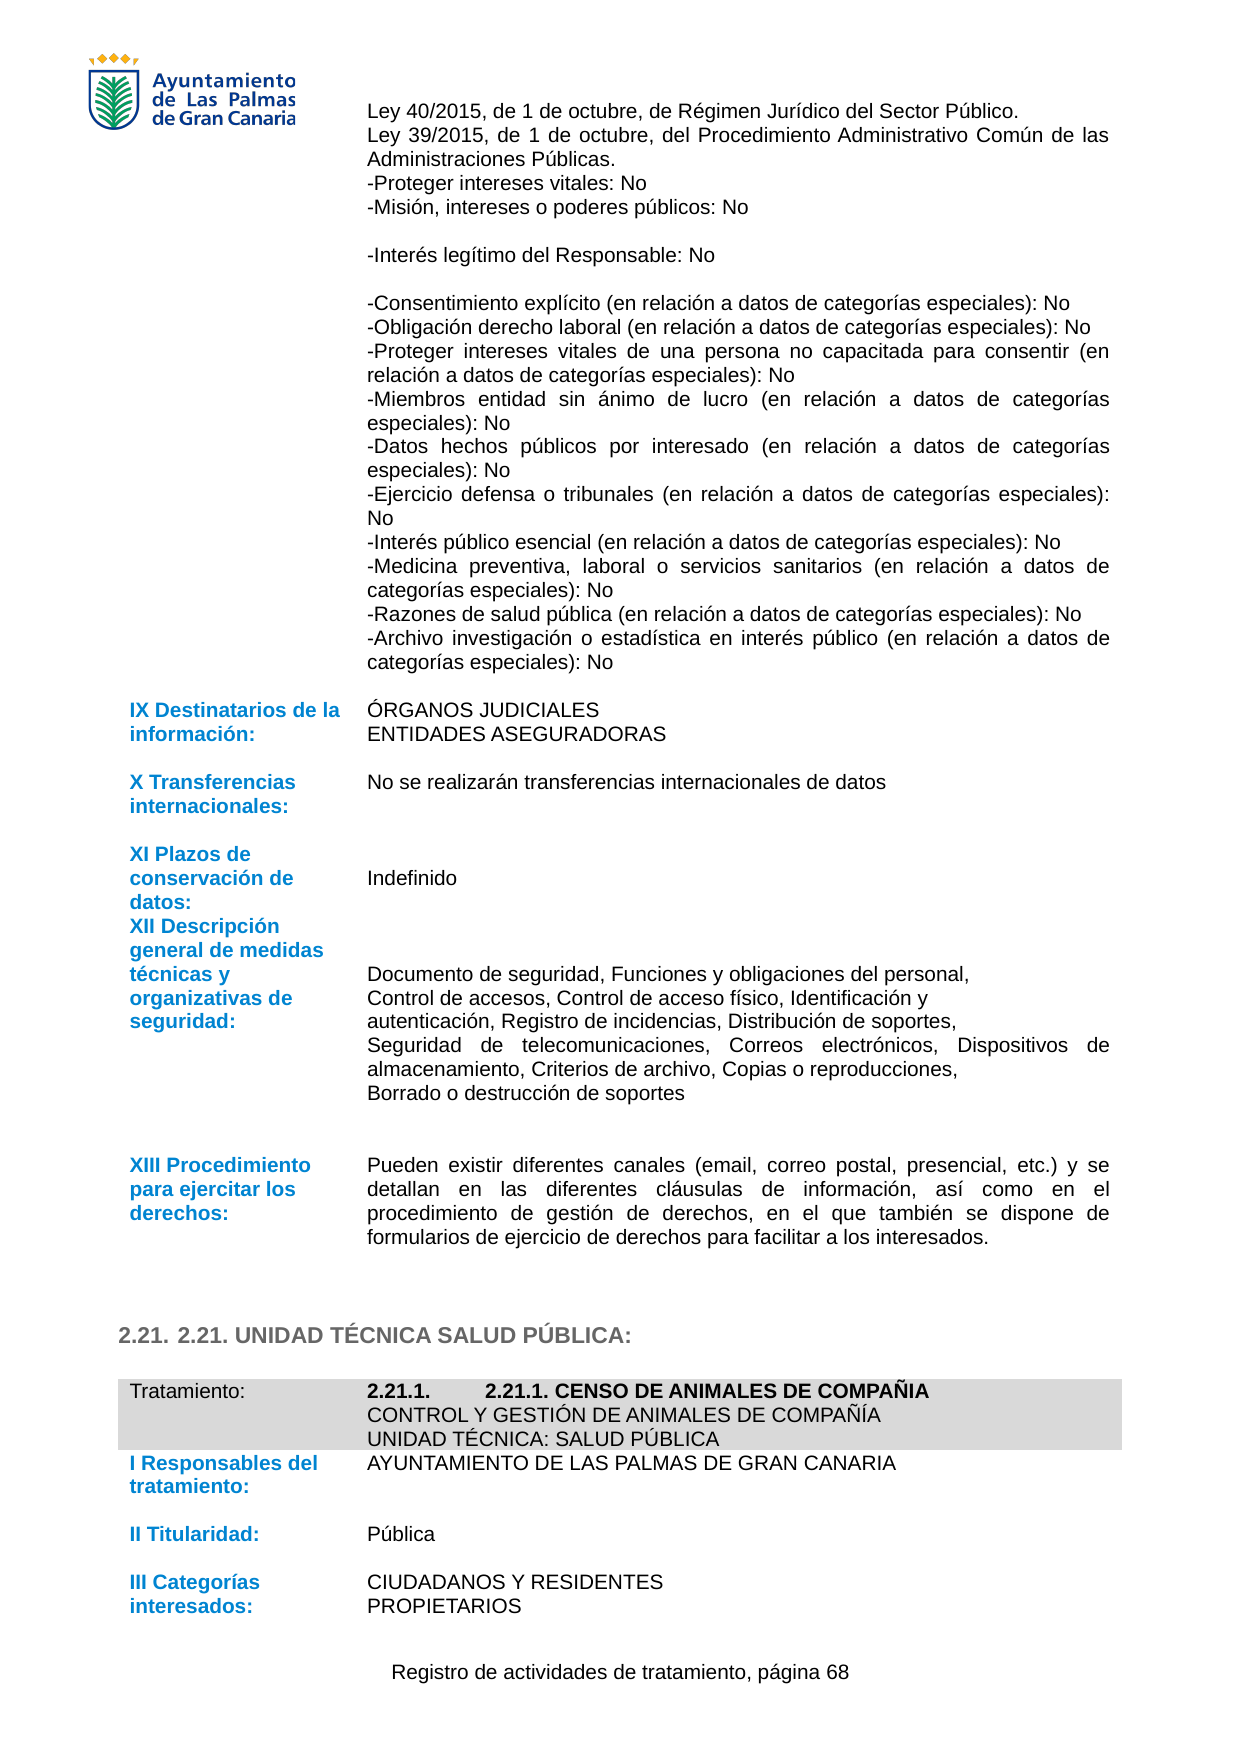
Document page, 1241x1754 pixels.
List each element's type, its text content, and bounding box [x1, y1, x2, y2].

table_cell CIUDADANOS Y RESIDENTES PROPIETARIOS [356, 1570, 1122, 1618]
table_cell X Transferencias internacionales: [118, 770, 356, 842]
table_cell Pueden existir diferentes canales (email, correo postal, presencial, etc.) y se detallan en las diferentes cláusulas de información, así como en el procedimiento de gestión de derechos, en el que también se dispone de formularios de ejercicio de derechos para facilitar a los interesados. [356, 1153, 1122, 1273]
table_cell ÓRGANOS JUDICIALES ENTIDADES ASEGURADORAS [356, 698, 1122, 770]
table_cell Pública [356, 1522, 1122, 1570]
table_cell XI Plazos de conservación de datos: [118, 842, 356, 913]
table_cell XII Descripción general de medidas técnicas y organizativas de seguridad: [118, 914, 356, 1153]
table_cell Indefinido [356, 842, 1122, 913]
table_cell Ley 40/2015, de 1 de octubre, de Régimen Jurídico del Sector Público. Ley 39/2015, de 1 de octubre, del Procedimiento Administrativo Común de las Administraciones Públicas. -Proteger intereses vitales: No -Misión, intereses o poderes públicos: No -Interés legítimo del Responsable: No -Consentimiento explícito (en relación a datos de categorías especiales): No -Obligación derecho laboral (en relación a datos de categorías especiales): No -Proteger intereses vitales de una persona no capacitada para consentir (en relación a datos de categorías especiales): No -Miembros entidad sin ánimo de lucro (en relación a datos de categorías especiales): No -Datos hechos públicos por interesado (en relación a datos de categorías especiales): No -Ejercicio defensa o tribunales (en relación a datos de categorías especiales): No -Interés público esencial (en relación a datos de categorías especiales): No -Medicina preventiva, laboral o servicios sanitarios (en relación a datos de categorías especiales): No -Razones de salud pública (en relación a datos de categorías especiales): No -Archivo investigación o estadística en interés público (en relación a datos de categorías especiales): No [356, 99, 1122, 698]
table_cell Documento de seguridad, Funciones y obligaciones del personal, Control de accesos, Control de acceso físico, Identificación y autenticación, Registro de incidencias, Distribución de soportes, Seguridad de telecomunicaciones, Correos electrónicos, Dispositivos de almacenamiento, Criterios de archivo, Copias o reproducciones, Borrado o destrucción de soportes [356, 914, 1122, 1153]
table_cell IX Destinatarios de la información: [118, 698, 356, 770]
table_cell [118, 99, 356, 698]
subtitle 2.21. UNIDAD TÉCNICA SALUD PÚBLICA: [118, 1322, 1122, 1348]
table_header 2.21.1. CENSO DE ANIMALES DE COMPAÑIA CONTROL Y GESTIÓN DE ANIMALES DE COMPAÑÍA UNIDAD TÉCNICA: SALUD PÚBLICA [356, 1379, 1122, 1450]
table_cell AYUNTAMIENTO DE LAS PALMAS DE GRAN CANARIA [356, 1450, 1122, 1522]
table_cell XIII Procedimiento para ejercitar los derechos: [118, 1153, 356, 1273]
table_cell II Titularidad: [118, 1522, 356, 1570]
table_cell I Responsables del tratamiento: [118, 1450, 356, 1522]
table_cell No se realizarán transferencias internacionales de datos [356, 770, 1122, 842]
table_cell III Categorías interesados: [118, 1570, 356, 1618]
table_header Tratamiento: [118, 1379, 356, 1450]
